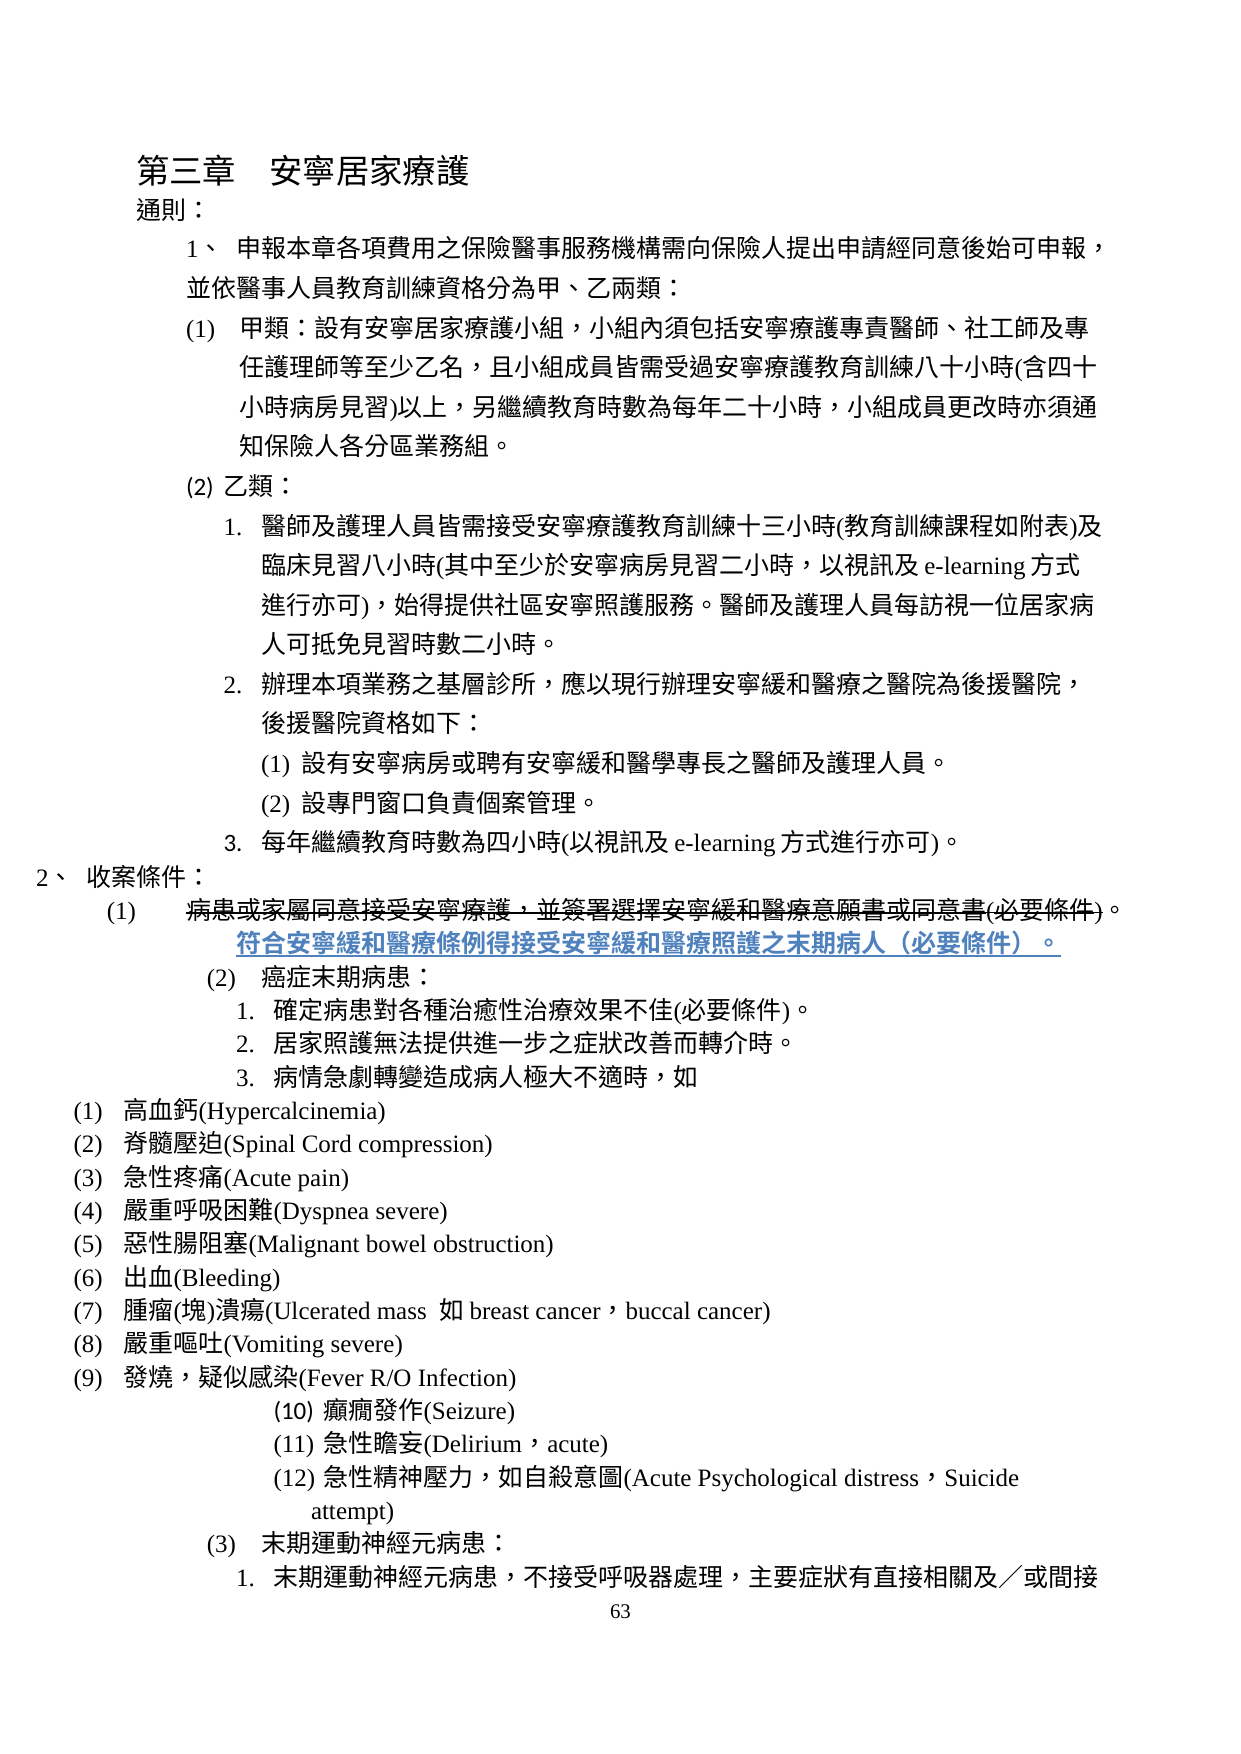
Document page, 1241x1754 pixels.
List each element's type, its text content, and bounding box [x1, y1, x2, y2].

list 設專門窗口負責個案管理。 [261, 780, 1104, 820]
list 末期運動神經元病患，不接受呼吸器處理，主要症狀有直接相關及／或間接 [236, 1559, 1104, 1593]
list 嚴重嘔吐(Vomiting severe) [73, 1326, 1104, 1359]
list 惡性腸阻塞(Malignant bowel obstruction) [73, 1226, 1104, 1259]
list 設有安寧病房或聘有安寧緩和醫學專長之醫師及護理人員。 [261, 741, 1104, 780]
text 第三章 安寧居家療護 [136, 145, 1104, 193]
list 病患或家屬同意接受安寧療護，並簽署選擇安寧緩和醫療意願書或同意書(必要條件)。 [136, 893, 1104, 926]
list 收案條件： [36, 859, 1104, 893]
list 病情急劇轉變造成病人極大不適時，如 [236, 1059, 1104, 1093]
text 通則： [136, 193, 1104, 226]
list 腫瘤(塊)潰瘍(Ulcerated mass 如breast cancer，buccal cancer) [73, 1293, 1104, 1326]
list 急性疼痛(Acute pain) [73, 1159, 1104, 1193]
list 急性精神壓力，如自殺意圖(Acute Psychological distress，Suicide attempt) [273, 1459, 1104, 1526]
list 末期運動神經元病患： [236, 1526, 1104, 1559]
list 甲類：設有安寧居家療護小組，小組內須包括安寧療護專責醫師、社工師及專任護理師等至少乙名，且小組成員皆需受過安寧療護教育訓練八十小時(含四十小時病房見習)以上，另繼續教育時數為每年二十小時，小組成員更改時亦須通知保險人各分區業務組。 [186, 305, 1104, 464]
list 居家照護無法提供進一步之症狀改善而轉介時。 [236, 1026, 1104, 1059]
list 脊髓壓迫(Spinal Cord compression) [73, 1126, 1104, 1159]
list 乙類： [186, 464, 1104, 503]
list 辦理本項業務之基層診所，應以現行辦理安寧緩和醫療之醫院為後援醫院，後援醫院資格如下： [223, 662, 1104, 741]
list 發燒，疑似感染(Fever R/O Infection) [73, 1359, 1104, 1393]
list 每年繼續教育時數為四小時(以視訊及e-learning方式進行亦可)。 [223, 820, 1104, 859]
text 符合安寧緩和醫療條例得接受安寧緩和醫療照護之末期病人（必要條件）。 [236, 926, 1104, 959]
list 急性瞻妄(Delirium，acute) [273, 1426, 1104, 1459]
list 嚴重呼吸困難(Dyspnea severe) [73, 1193, 1104, 1226]
list 確定病患對各種治癒性治療效果不佳(必要條件)。 [236, 993, 1104, 1026]
list 癌症末期病患： [223, 959, 1104, 993]
list 癲癇發作(Seizure) [273, 1393, 1104, 1426]
list 出血(Bleeding) [73, 1259, 1104, 1293]
list 醫師及護理人員皆需接受安寧療護教育訓練十三小時(教育訓練課程如附表)及臨床見習八小時(其中至少於安寧病房見習二小時，以視訊及e-learning方式進行亦可)，始得提供社區安寧照護服務。醫師及護理人員每訪視一位居家病人可抵免見習時數二小時。 [223, 503, 1104, 662]
list 申報本章各項費用之保險醫事服務機構需向保險人提出申請經同意後始可申報，並依醫事人員教育訓練資格分為甲、乙兩類： [186, 226, 1104, 305]
list 高血鈣(Hypercalcinemia) [73, 1093, 1104, 1126]
